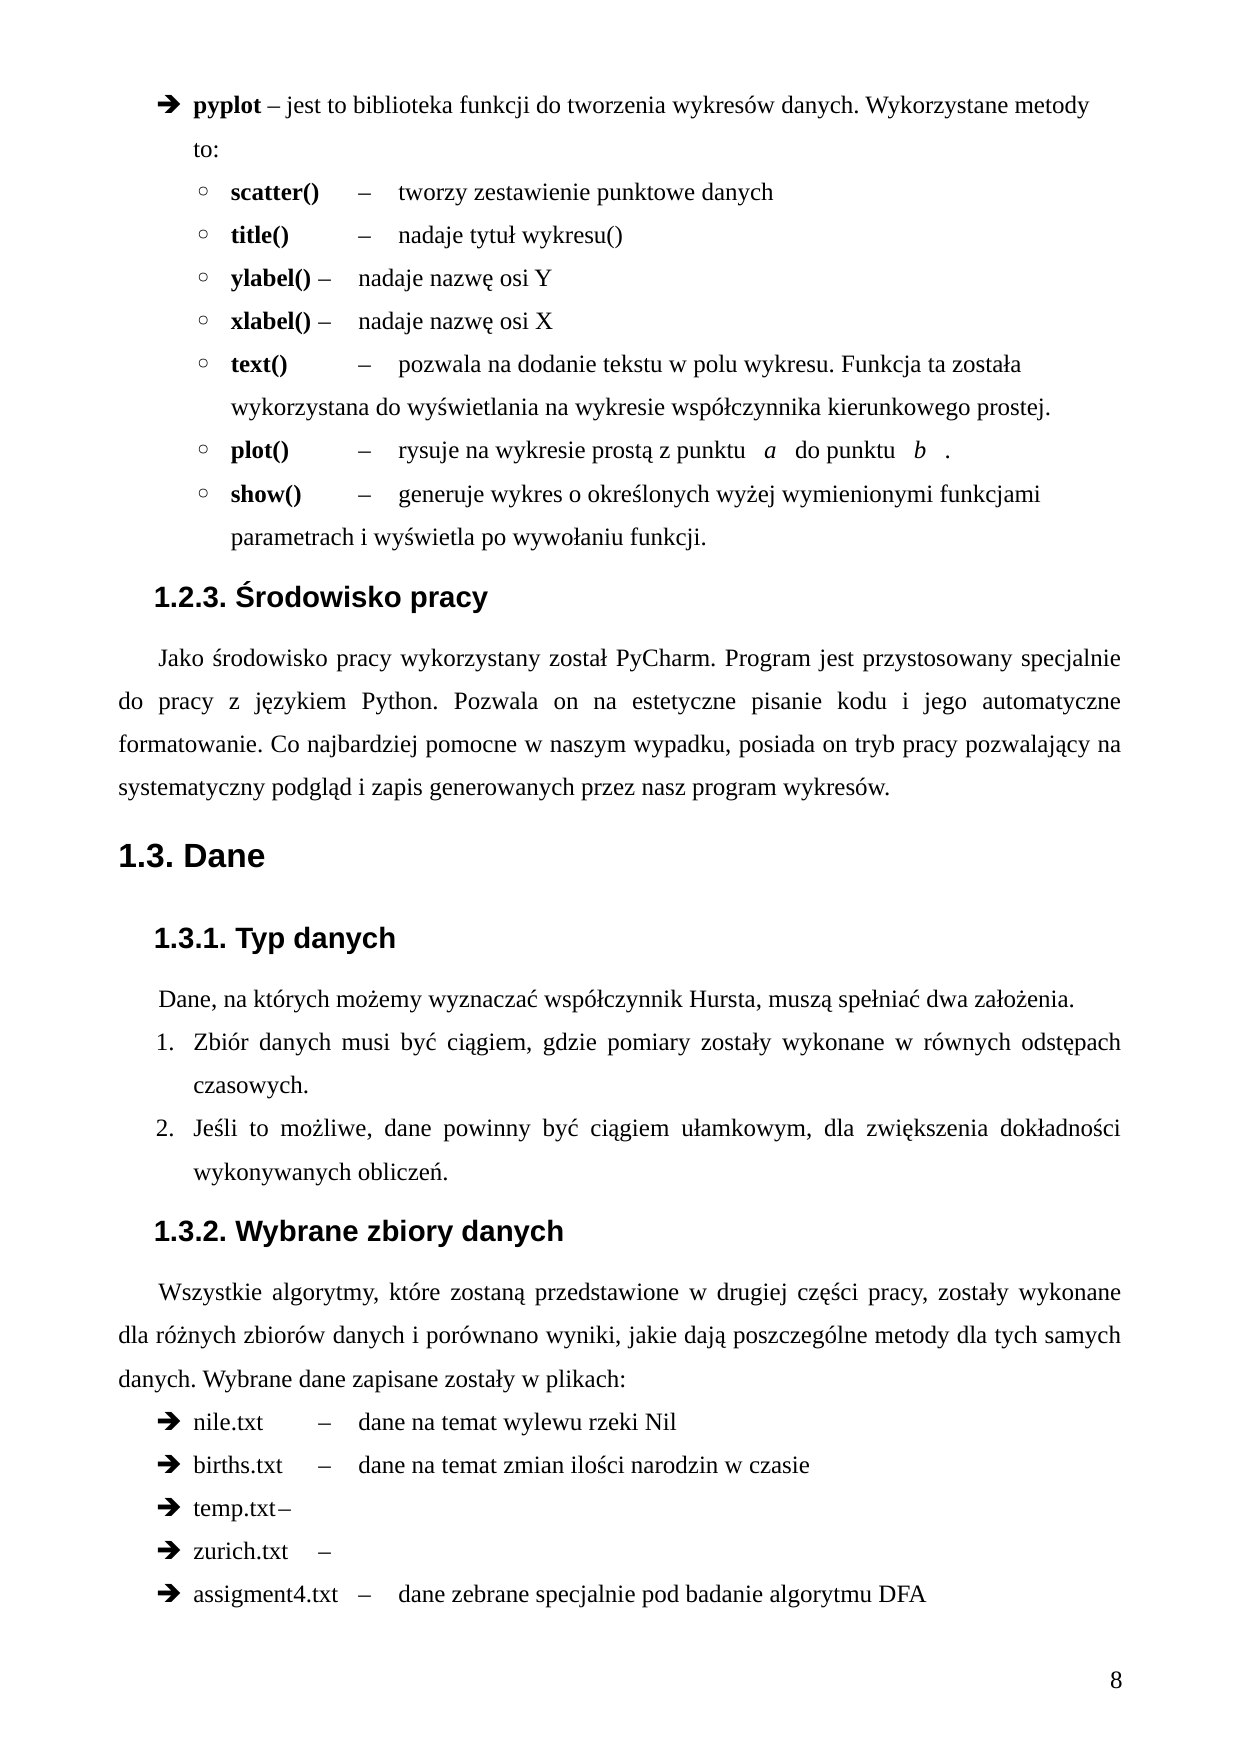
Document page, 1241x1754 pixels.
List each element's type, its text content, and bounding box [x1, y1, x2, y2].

list text() – pozwala na dodanie tekstu w polu wykresu. Funkcja ta została wykorzystana do wyświetlania na wykresie współczynnika kierunkowego prostej. [193, 349, 1122, 421]
list xlabel() – nadaje nazwę osi X [193, 306, 1122, 335]
list nile.txt – dane na temat wylewu rzeki Nil [156, 1407, 1122, 1436]
list Jeśli to możliwe, dane powinny być ciągiem ułamkowym, dla zwiększenia dokładności wykonywanych obliczeń. [156, 1113, 1122, 1185]
list ylabel() – nadaje nazwę osi Y [193, 263, 1122, 292]
list show() – generuje wykres o określonych wyżej wymienionymi funkcjami parametrach i wyświetla po wywołaniu funkcji. [193, 479, 1122, 551]
list plot() – rysuje na wykresie prostą z punktudo punktu. [193, 436, 1122, 464]
subtitle 1.2.3. Środowisko pracy [118, 579, 1122, 613]
subtitle 1.3.1. Typ danych [118, 921, 1122, 955]
text Jako środowisko pracy wykorzystany został PyCharm. Program jest przystosowany specjalnie do pracy z językiem Python. Pozwala on na estetyczne pisanie kodu i jego automatyczne formatowanie. Co najbardziej pomocne w naszym wypadku, posiada on tryb pracy pozwalający na systematyczny podgląd i zapis generowanych przez nasz program wykresów. [118, 643, 1122, 801]
list pyplot – jest to biblioteka funkcji do tworzenia wykresów danych. Wykorzystane metody to: [156, 91, 1122, 162]
list title() – nadaje tytuł wykresu() [193, 220, 1122, 249]
list Zbiór danych musi być ciągiem, gdzie pomiary zostały wykonane w równych odstępach czasowych. [156, 1027, 1122, 1099]
list assigment4.txt – dane zebrane specjalnie pod badanie algorytmu DFA [156, 1579, 1122, 1608]
text Wszystkie algorytmy, które zostaną przedstawione w drugiej części pracy, zostały wykonane dla różnych zbiorów danych i porównano wyniki, jakie dają poszczególne metody dla tych samych danych. Wybrane dane zapisane zostały w plikach: [118, 1277, 1122, 1392]
subtitle 1.3.2. Wybrane zbiory danych [118, 1214, 1122, 1248]
list temp.txt – [156, 1493, 1122, 1522]
list zurich.txt – [156, 1536, 1122, 1565]
list scatter() – tworzy zestawienie punktowe danych [193, 177, 1122, 206]
list births.txt – dane na temat zmian ilości narodzin w czasie [156, 1450, 1122, 1479]
text Dane, na których możemy wyznaczać współczynnik Hursta, muszą spełniać dwa założenia. [118, 984, 1122, 1013]
subtitle 1.3. Dane [118, 836, 1122, 875]
